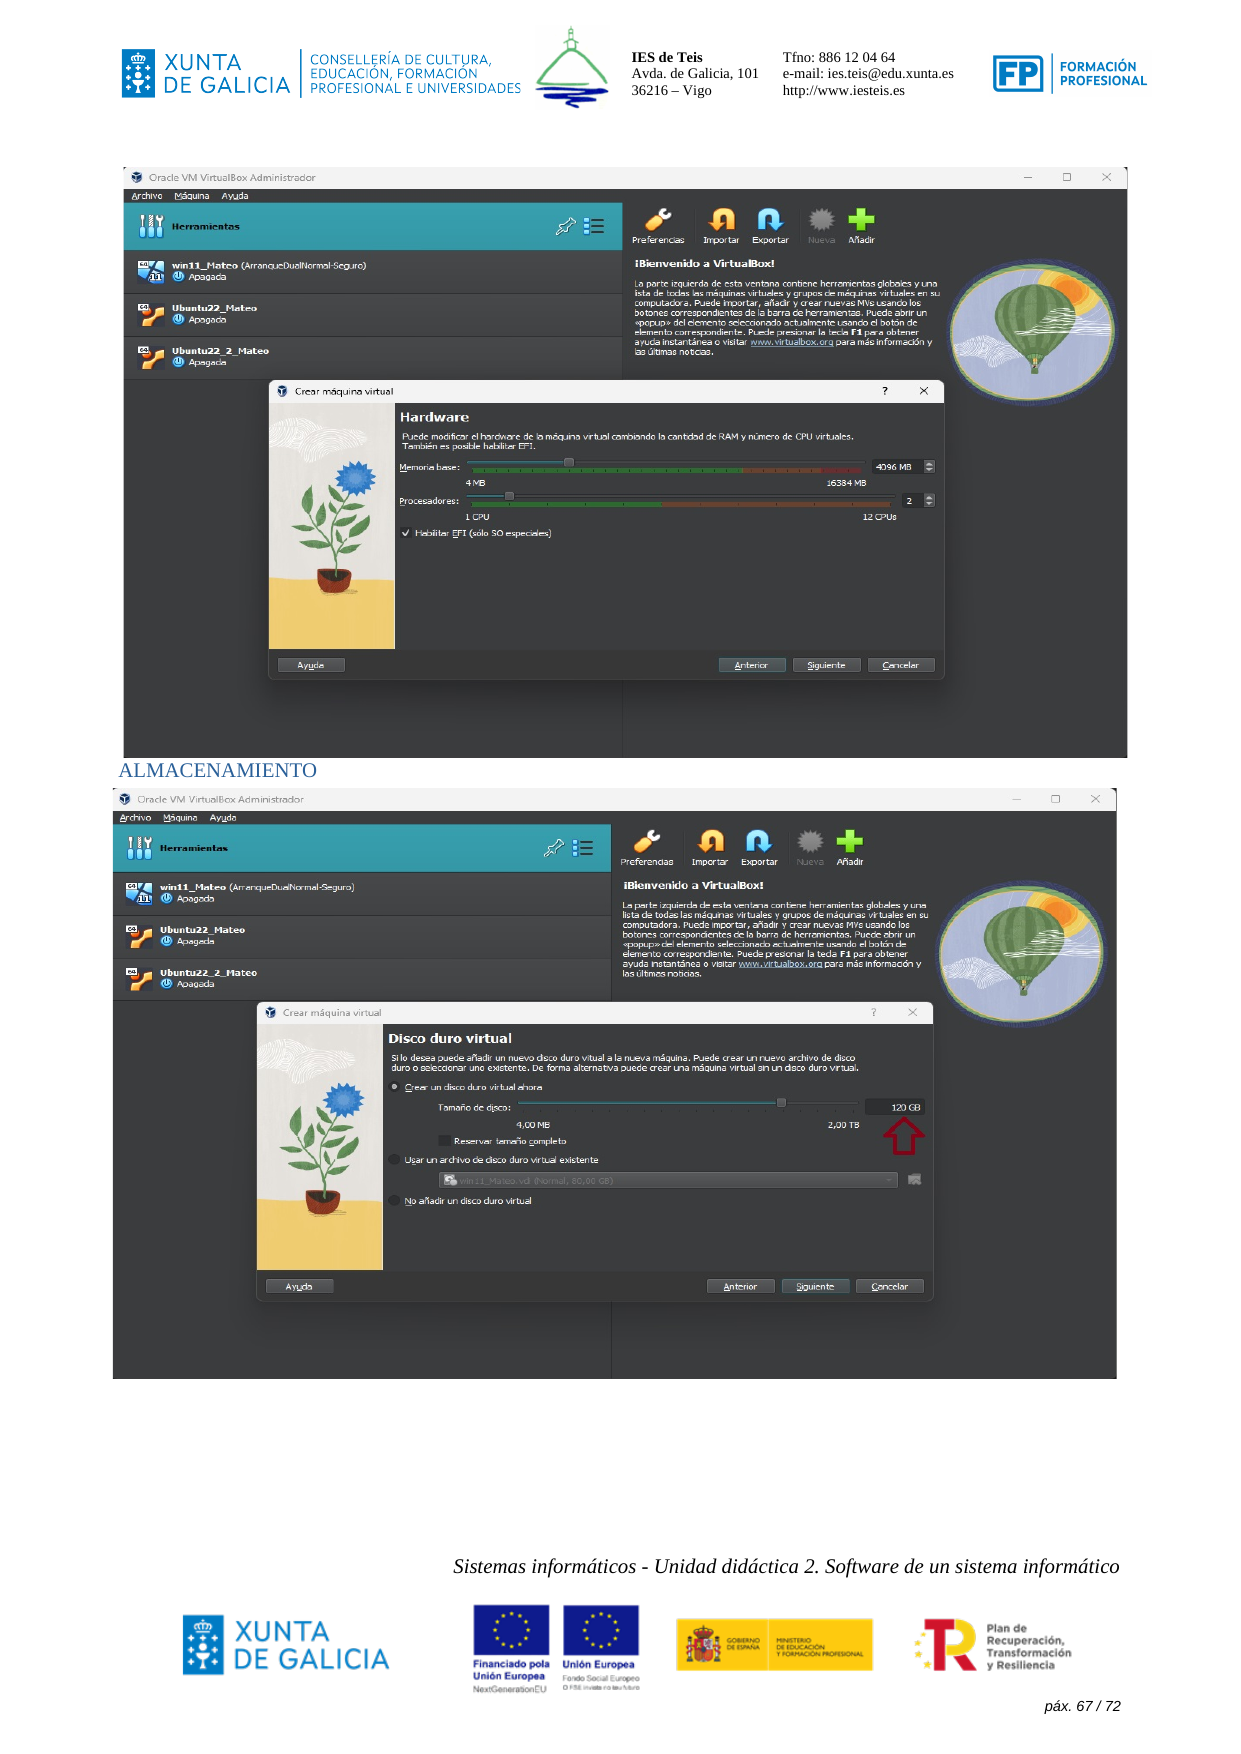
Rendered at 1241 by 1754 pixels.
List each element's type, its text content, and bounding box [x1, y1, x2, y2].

picture [182, 1593, 1085, 1700]
picture [123, 167, 1128, 758]
picture [121, 49, 521, 98]
picture [989, 50, 1153, 97]
picture [112, 788, 1117, 1379]
picture [534, 25, 611, 110]
text ALMACENAMIENTO [118, 758, 1122, 782]
